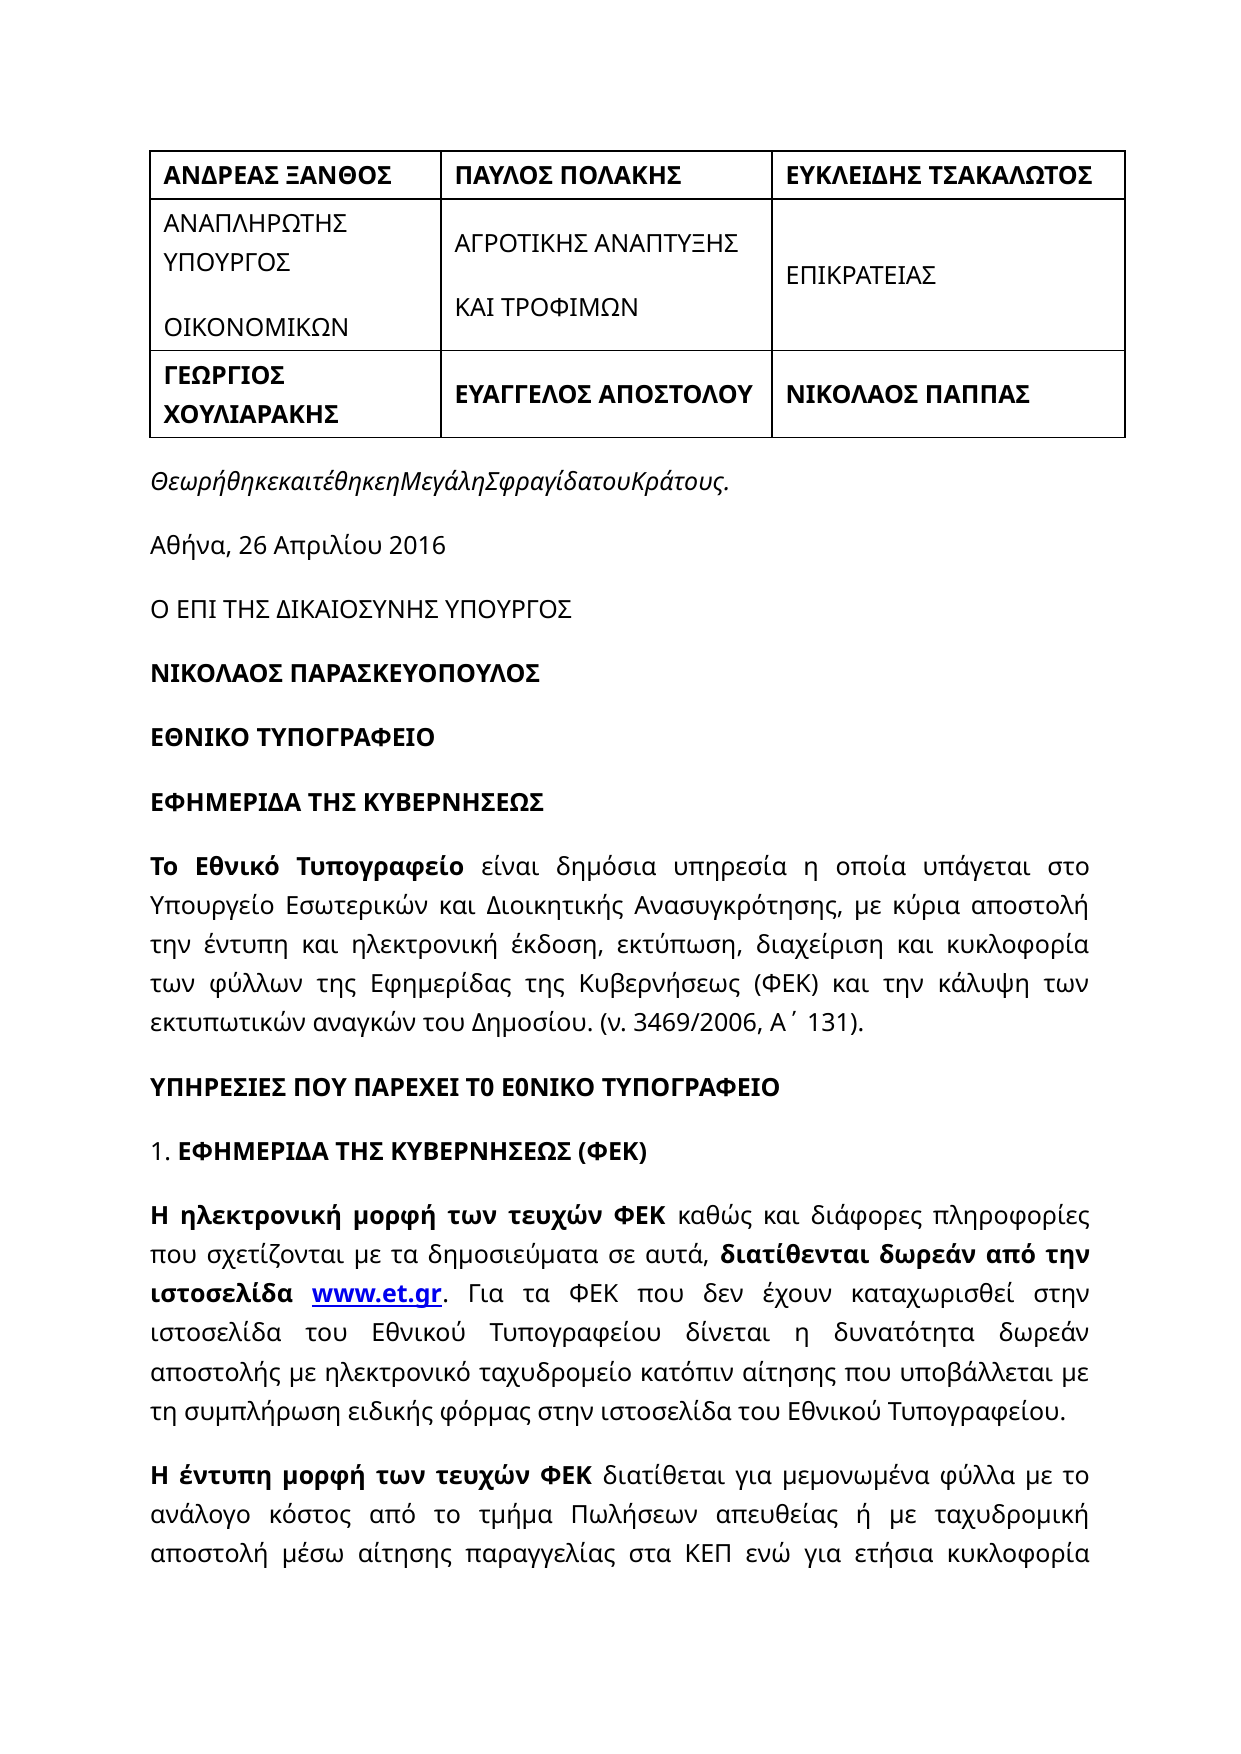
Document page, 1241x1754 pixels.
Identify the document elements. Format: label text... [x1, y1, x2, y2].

text Αθήνα, 26 Απριλίου 2016 [150, 528, 1090, 562]
table_cell ΑΝΔΡΕΑΣ ΞΑΝΘΟΣ [151, 152, 440, 198]
table_cell ΑΓΡΟΤΙΚΗΣ ΑΝΑΠΤΥΞΗΣ ΚΑΙ ΤΡΟΦΙΜΩΝ [442, 200, 771, 349]
text Η ηλεκτρονική μορφή των τευχών ΦΕΚ καθώς και διάφορες πληροφορίες που σχετίζονται με τα δημοσιεύματα σε αυτά, διατίθενται δωρεάν από την ιστοσελίδα www.et.gr. Για τα ΦΕΚ που δεν έχουν καταχωρισθεί στην ιστοσελίδα του Εθνικού Τυπογραφείου δίνεται η δυνατότητα δωρεάν αποστολής με ηλεκτρονικό ταχυδρομείο κατόπιν αίτησης που υποβάλλεται με τη συμπλήρωση ειδικής φόρμας στην ιστοσελίδα του Εθνικού Τυπογραφείου. [150, 1198, 1090, 1427]
table_cell ΝΙΚΟΛΑΟΣ ΠΑΠΠΑΣ [773, 351, 1124, 437]
table_cell ΕΥΑΓΓΕΛΟΣ ΑΠΟΣΤΟΛΟΥ [442, 351, 771, 437]
text ΕΦΗΜΕΡΙΔΑ ΤΗΣ ΚΥΒΕΡΝΗΣΕΩΣ [150, 784, 1090, 818]
table_cell ΕΠΙΚΡΑΤΕΙΑΣ [773, 200, 1124, 349]
text Η έντυπη μορφή των τευχών ΦΕΚ διατίθεται για μεμονωμένα φύλλα με το ανάλογο κόστος από το τμήμα Πωλήσεων απευθείας ή με ταχυδρομική αποστολή μέσω αίτησης παραγγελίας στα ΚΕΠ ενώ για ετήσια κυκλοφορία [150, 1458, 1090, 1570]
text ΕΘΝΙΚΟ ΤΥΠΟΓΡΑΦΕΙΟ [150, 720, 1090, 754]
text ΥΠΗΡΕΣΙΕΣ ΠΟΥ ΠΑΡΕΧΕΙ Τ0 Ε0ΝΙΚΟ ΤΥΠΟΓΡΑΦΕΙΟ [150, 1069, 1090, 1103]
text 1. ΕΦΗΜΕΡΙΔΑ ΤΗΣ ΚΥΒΕΡΝΗΣΕΩΣ (ΦΕΚ) [150, 1133, 1090, 1167]
table_cell ΕΥΚΛΕΙΔΗΣ ΤΣΑΚΑΛΩΤΟΣ [773, 152, 1124, 198]
text Το Εθνικό Τυπογραφείο είναι δημόσια υπηρεσία η οποία υπάγεται στο Υπουργείο Εσωτερικών και Διοικητικής Ανασυγκρότησης, με κύρια αποστολή την έντυπη και ηλεκτρονική έκδοση, εκτύπωση, διαχείριση και κυκλοφορία των φύλλων της Εφημερίδας της Κυβερνήσεως (ΦΕΚ) και την κάλυψη των εκτυπωτικών αναγκών του Δημοσίου. (ν. 3469/2006, Α΄ 131). [150, 848, 1090, 1039]
text Ο ΕΠΙ ΤΗΣ ΔΙΚΑΙΟΣΥΝΗΣ ΥΠΟΥΡΓΟΣ [150, 592, 1090, 626]
table_cell ΑΝΑΠΛΗΡΩΤΗΣ ΥΠΟΥΡΓΟΣ ΟΙΚΟΝΟΜΙΚΩΝ [151, 200, 440, 349]
text ΘεωρήθηκεκαιτέθηκεηΜεγάληΣφραγίδατουΚράτους. [150, 463, 1090, 497]
text ΝΙΚΟΛΑΟΣ ΠΑΡΑΣΚΕΥΟΠΟΥΛΟΣ [150, 656, 1090, 690]
table_cell ΓΕΩΡΓΙΟΣ ΧΟΥΛΙΑΡΑΚΗΣ [151, 351, 440, 437]
table_cell ΠΑΥΛΟΣ ΠΟΛΑΚΗΣ [442, 152, 771, 198]
